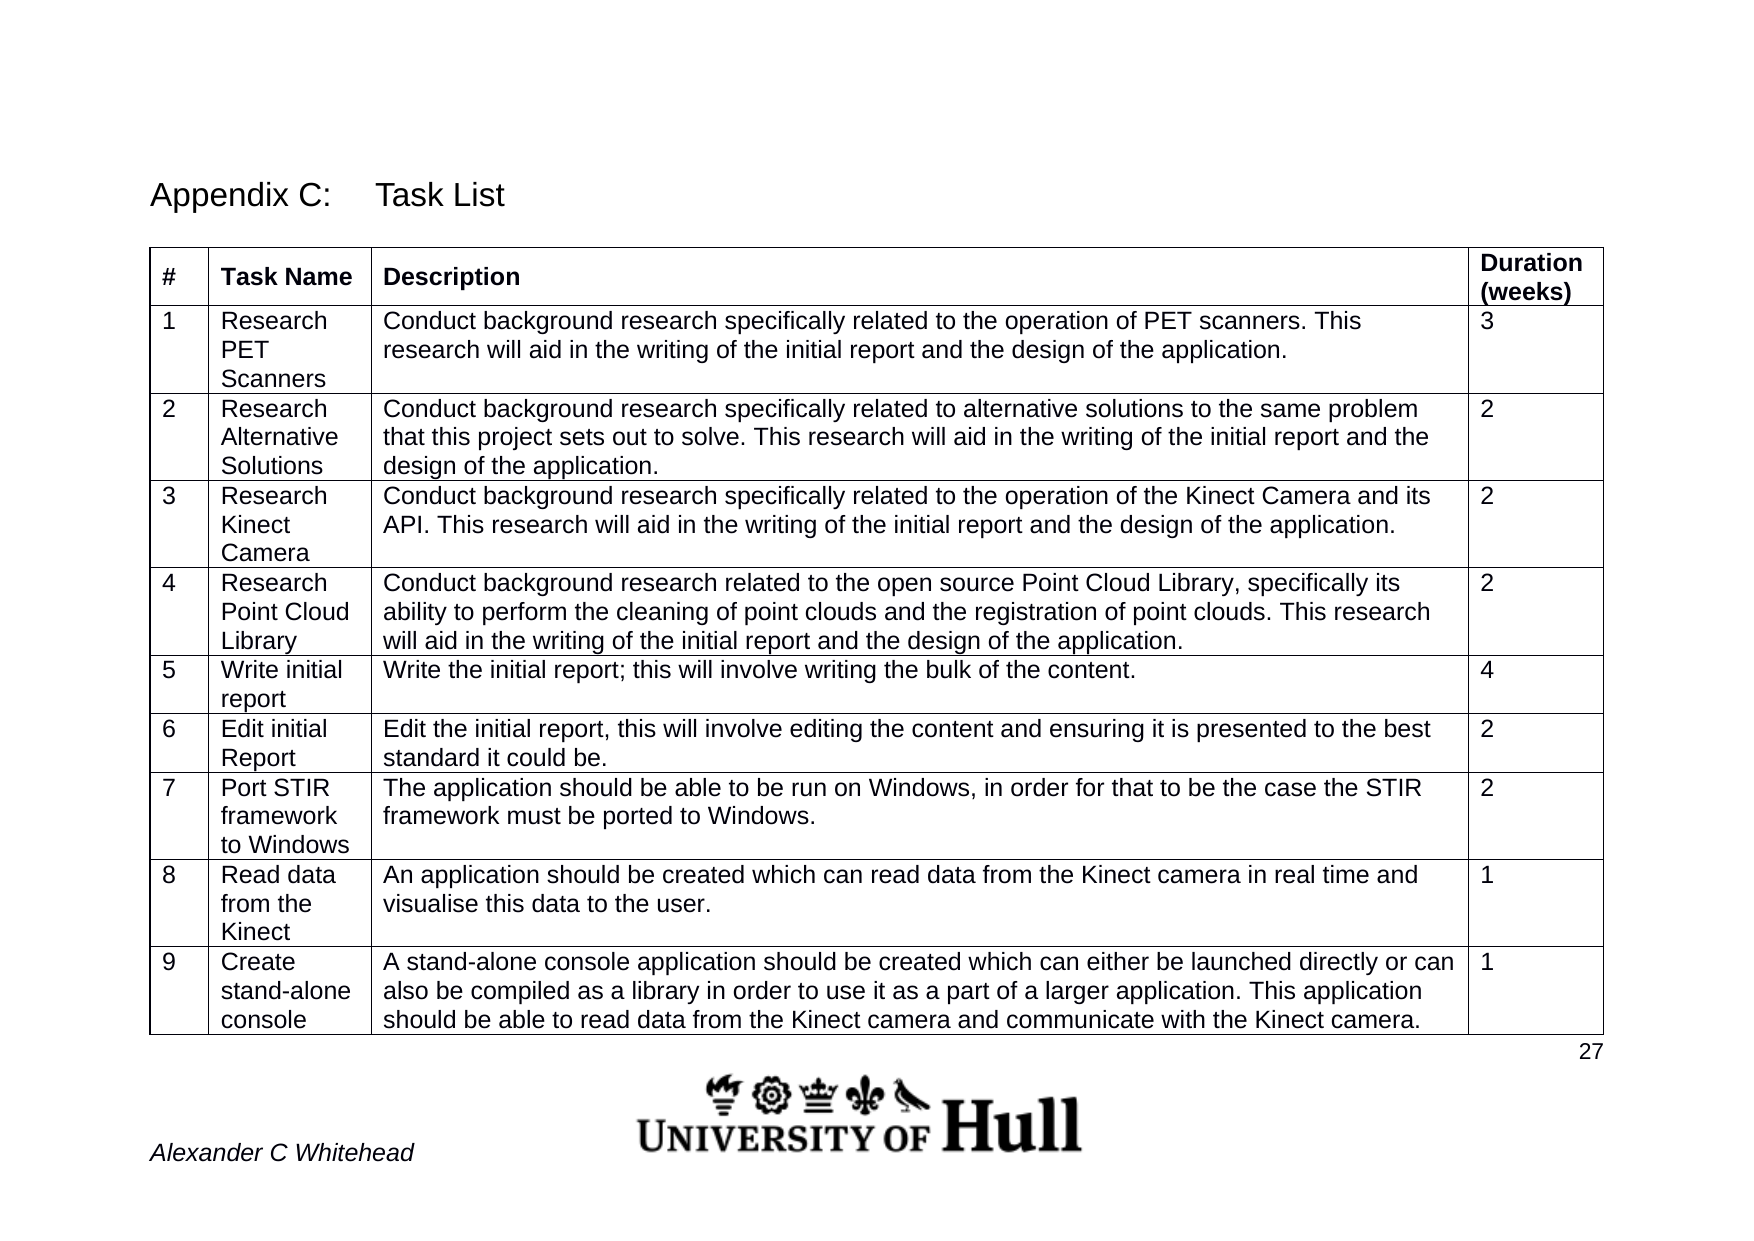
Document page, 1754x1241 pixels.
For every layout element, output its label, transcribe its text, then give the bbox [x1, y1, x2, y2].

table_cell 2 [1469, 481, 1603, 567]
subtitle Task List [150, 175, 1604, 213]
table_cell 4 [1469, 656, 1603, 713]
table_cell Research Alternative Solutions [209, 394, 371, 480]
table_cell 5 [151, 656, 208, 713]
table_cell Write the initial report; this will involve writing the bulk of the content. [372, 656, 1468, 713]
table_cell An application should be created which can read data from the Kinect camera in real time and visualise this data to the user. [372, 860, 1468, 946]
table_cell 9 [151, 947, 208, 1033]
table_header Description [372, 248, 1468, 305]
table_cell Research PET Scanners [209, 306, 371, 393]
table_header Task Name [209, 248, 371, 305]
table_cell 1 [1469, 947, 1603, 1033]
table_cell 8 [151, 860, 208, 946]
table_cell 1 [151, 306, 208, 393]
table_cell Create stand-alone console [209, 947, 371, 1033]
table_cell Conduct background research specifically related to the operation of PET scanners. This research will aid in the writing of the initial report and the design of the application. [372, 306, 1468, 393]
picture [630, 1064, 1091, 1162]
table_cell Write initial report [209, 656, 371, 713]
table_header # [151, 248, 208, 305]
table_cell Port STIR framework to Windows [209, 773, 371, 859]
table_cell 3 [151, 481, 208, 567]
table_cell A stand-alone console application should be created which can either be launched directly or can also be compiled as a library in order to use it as a part of a larger application. This application should be able to read data from the Kinect camera and communicate with the Kinect camera. [372, 947, 1468, 1033]
table_header Duration (weeks) [1469, 248, 1603, 305]
table_cell 6 [151, 714, 208, 772]
table_cell Conduct background research specifically related to the operation of the Kinect Camera and its API. This research will aid in the writing of the initial report and the design of the application. [372, 481, 1468, 567]
table_cell Research Point Cloud Library [209, 568, 371, 654]
table_cell Research Kinect Camera [209, 481, 371, 567]
table_cell 2 [1469, 773, 1603, 859]
table_cell Conduct background research related to the open source Point Cloud Library, specifically its ability to perform the cleaning of point clouds and the registration of point clouds. This research will aid in the writing of the initial report and the design of the application. [372, 568, 1468, 654]
table_cell Edit initial Report [209, 714, 371, 772]
table_cell 7 [151, 773, 208, 859]
table_cell Read data from the Kinect [209, 860, 371, 946]
table_cell 2 [1469, 714, 1603, 772]
table_cell Edit the initial report, this will involve editing the content and ensuring it is presented to the best standard it could be. [372, 714, 1468, 772]
table_cell 3 [1469, 306, 1603, 393]
table_cell 2 [1469, 568, 1603, 654]
table_cell 4 [151, 568, 208, 654]
table_cell 1 [1469, 860, 1603, 946]
table_cell 2 [151, 394, 208, 480]
table_cell Conduct background research specifically related to alternative solutions to the same problem that this project sets out to solve. This research will aid in the writing of the initial report and the design of the application. [372, 394, 1468, 480]
table_cell 2 [1469, 394, 1603, 480]
table_cell The application should be able to be run on Windows, in order for that to be the case the STIR framework must be ported to Windows. [372, 773, 1468, 859]
